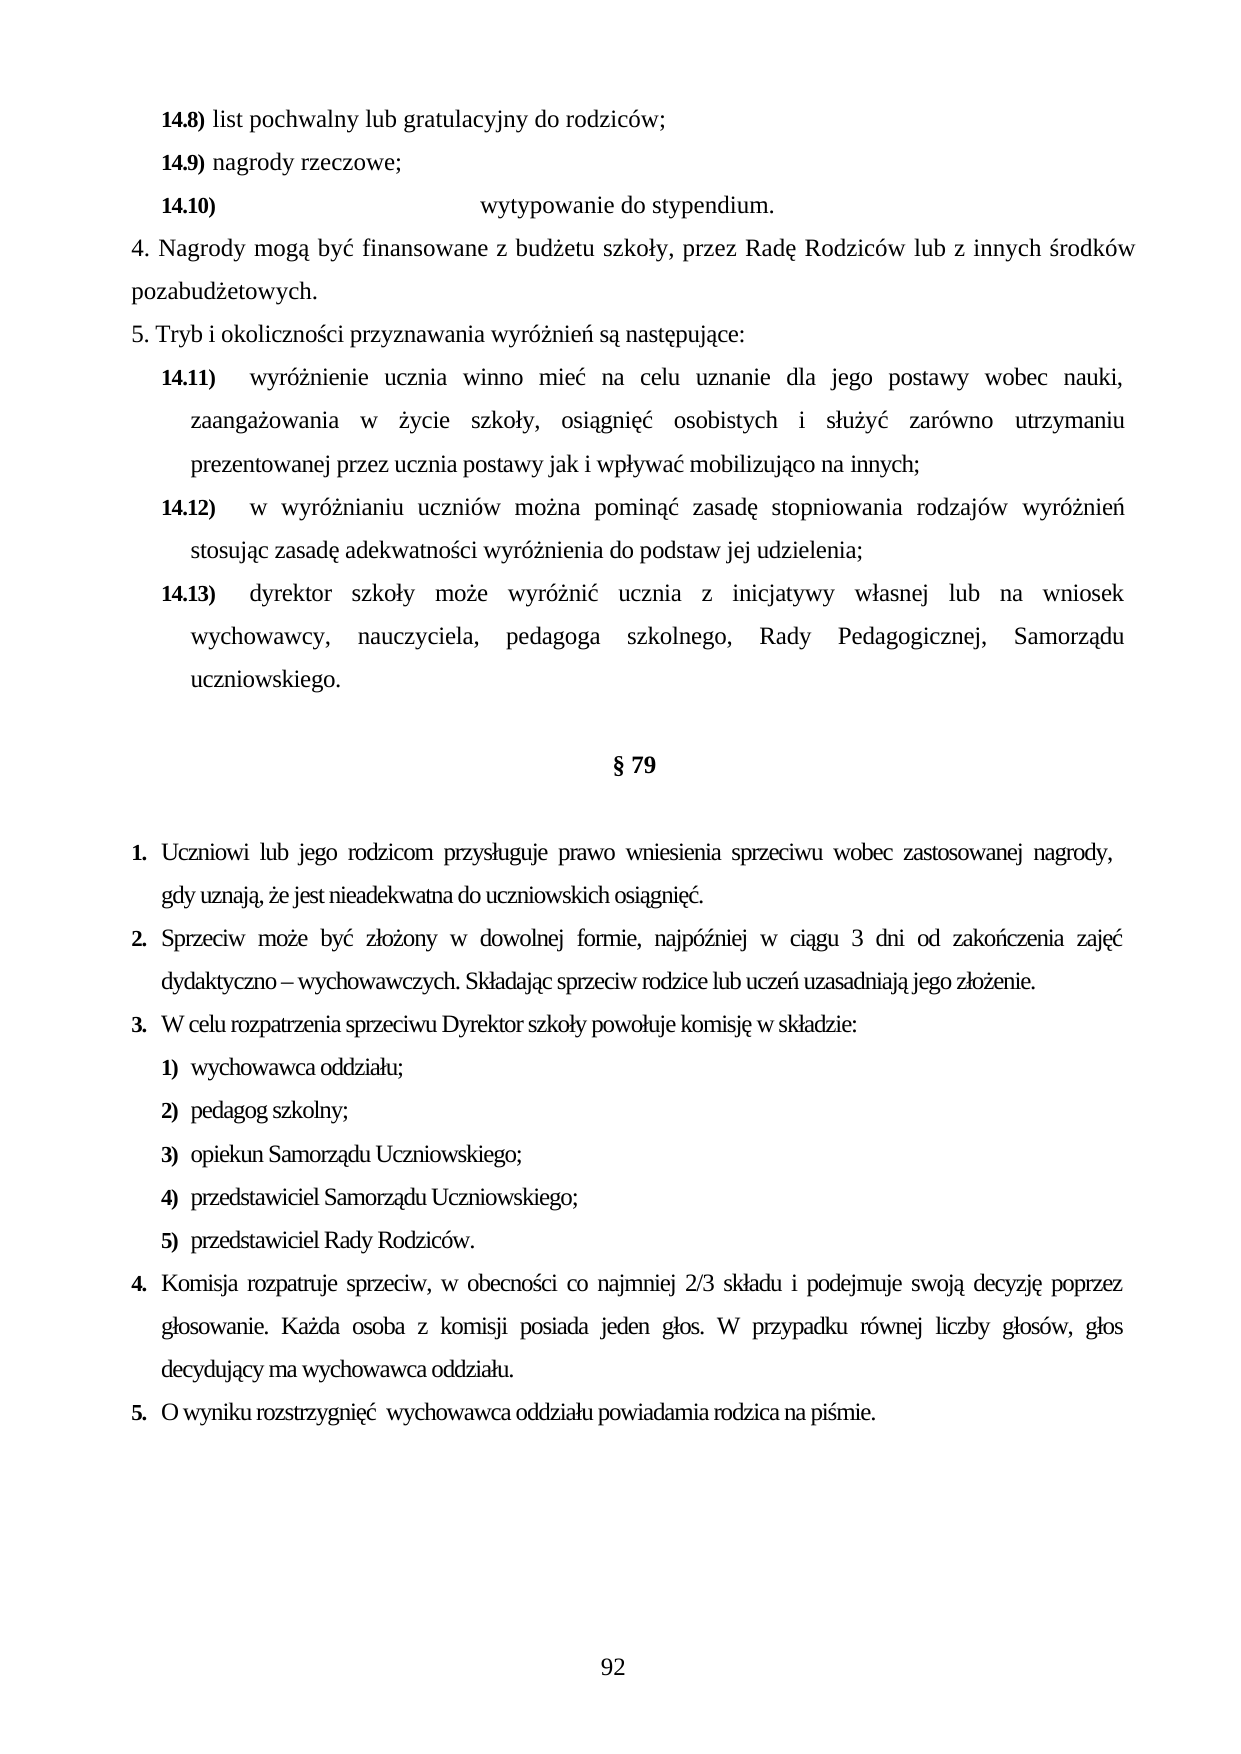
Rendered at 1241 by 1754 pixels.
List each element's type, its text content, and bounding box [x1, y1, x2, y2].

list list pochwalny lub gratulacyjny do rodziców; [161, 104, 1137, 132]
list Komisja rozpatruje sprzeciw, w obecności co najmniej 2/3 składu i podejmuje swoją decyzję poprzez głosowanie. Każda osoba z komisji posiada jeden głos. W przypadku równej liczby głosów, głos decydujący ma wychowawca oddziału. [131, 1268, 1125, 1383]
list wychowawca oddziału; [161, 1052, 1125, 1081]
list dyrektor szkoły może wyróżnić ucznia z inicjatywy własnej lub na wniosek wychowawcy, nauczyciela, pedagoga szkolnego, Rady Pedagogicznej, Samorządu uczniowskiego. [161, 578, 1125, 693]
list nagrody rzeczowe; [161, 147, 1137, 176]
list pedagog szkolny; [161, 1096, 1125, 1124]
list przedstawiciel Samorządu Uczniowskiego; [161, 1182, 1125, 1211]
list O wyniku rozstrzygnięć wychowawca oddziału powiadamia rodzica na piśmie. [131, 1397, 1125, 1426]
list przedstawiciel Rady Rodziców. [161, 1225, 1125, 1254]
list w wyróżnianiu uczniów można pominąć zasadę stopniowania rodzajów wyróżnień stosując zasadę adekwatności wyróżnienia do podstaw jej udzielenia; [161, 492, 1125, 564]
list opiekun Samorządu Uczniowskiego; [161, 1139, 1125, 1167]
text 4. Nagrody mogą być finansowane z budżetu szkoły, przez Radę Rodziców lub z innych środków pozabudżetowych. [131, 233, 1137, 305]
list wytypowanie do stypendium. [161, 190, 1137, 219]
list wyróżnienie ucznia winno mieć na celu uznanie dla jego postawy wobec nauki, zaangażowania w życie szkoły, osiągnięć osobistych i służyć zarówno utrzymaniu prezentowanej przez ucznia postawy jak i wpływać mobilizująco na innych; [161, 362, 1125, 477]
list W celu rozpatrzenia sprzeciwu Dyrektor szkoły powołuje komisję w składzie: [131, 1009, 1125, 1038]
text 5. Tryb i okoliczności przyznawania wyróżnień są następujące: [131, 319, 1137, 348]
list Uczniowi lub jego rodzicom przysługuje prawo wniesienia sprzeciwu wobec zastosowanej nagrody, gdy uznają, że jest nieadekwatna do uczniowskich osiągnięć. [131, 837, 1125, 909]
text § 79 [131, 751, 1137, 779]
list Sprzeciw może być złożony w dowolnej formie, najpóźniej w ciągu 3 dni od zakończenia zajęć dydaktyczno – wychowawczych. Składając sprzeciw rodzice lub uczeń uzasadniają jego złożenie. [131, 923, 1125, 995]
